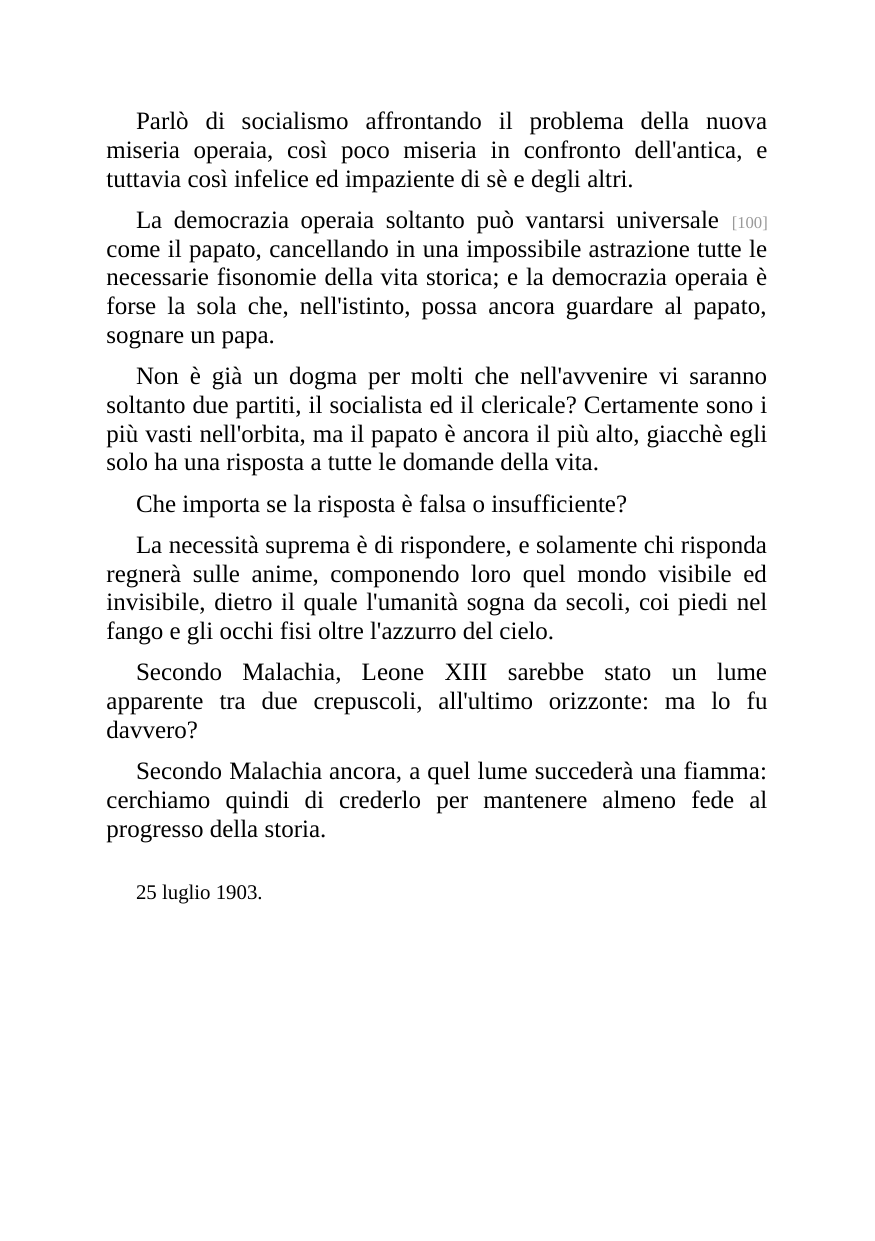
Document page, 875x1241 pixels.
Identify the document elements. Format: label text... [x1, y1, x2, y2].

text La necessità suprema è di rispondere, e solamente chi risponda regnerà sulle anime, componendo loro quel mondo visibile ed invisibile, dietro il quale l'umanità sogna da secoli, coi piedi nel fango e gli occhi fisi oltre l'azzurro del cielo. [106, 530, 768, 645]
text La democrazia operaia soltanto può vantarsi universale [100] come il papato, cancellando in una impossibile astrazione tutte le necessarie fisonomie della vita storica; e la democrazia operaia è forse la sola che, nell'istinto, possa ancora guardare al papato, sognare un papa. [106, 205, 768, 349]
text Secondo Malachia ancora, a quel lume succederà una fiamma: cerchiamo quindi di crederlo per mantenere almeno fede al progresso della storia. [106, 756, 768, 842]
text Che importa se la risposta è falsa o insufficiente? [106, 489, 768, 517]
text Parlò di socialismo affrontando il problema della nuova miseria operaia, così poco miseria in confronto dell'antica, e tuttavia così infelice ed impaziente di sè e degli altri. [106, 106, 768, 192]
text Non è già un dogma per molti che nell'avvenire vi saranno soltanto due partiti, il socialista ed il clericale? Certamente sono i più vasti nell'orbita, ma il papato è ancora il più alto, giacchè egli solo ha una risposta a tutte le domande della vita. [106, 361, 768, 476]
text Secondo Malachia, Leone XIII sarebbe stato un lume apparente tra due crepuscoli, all'ultimo orizzonte: ma lo fu davvero? [106, 657, 768, 744]
text 25 luglio 1903. [106, 880, 768, 904]
